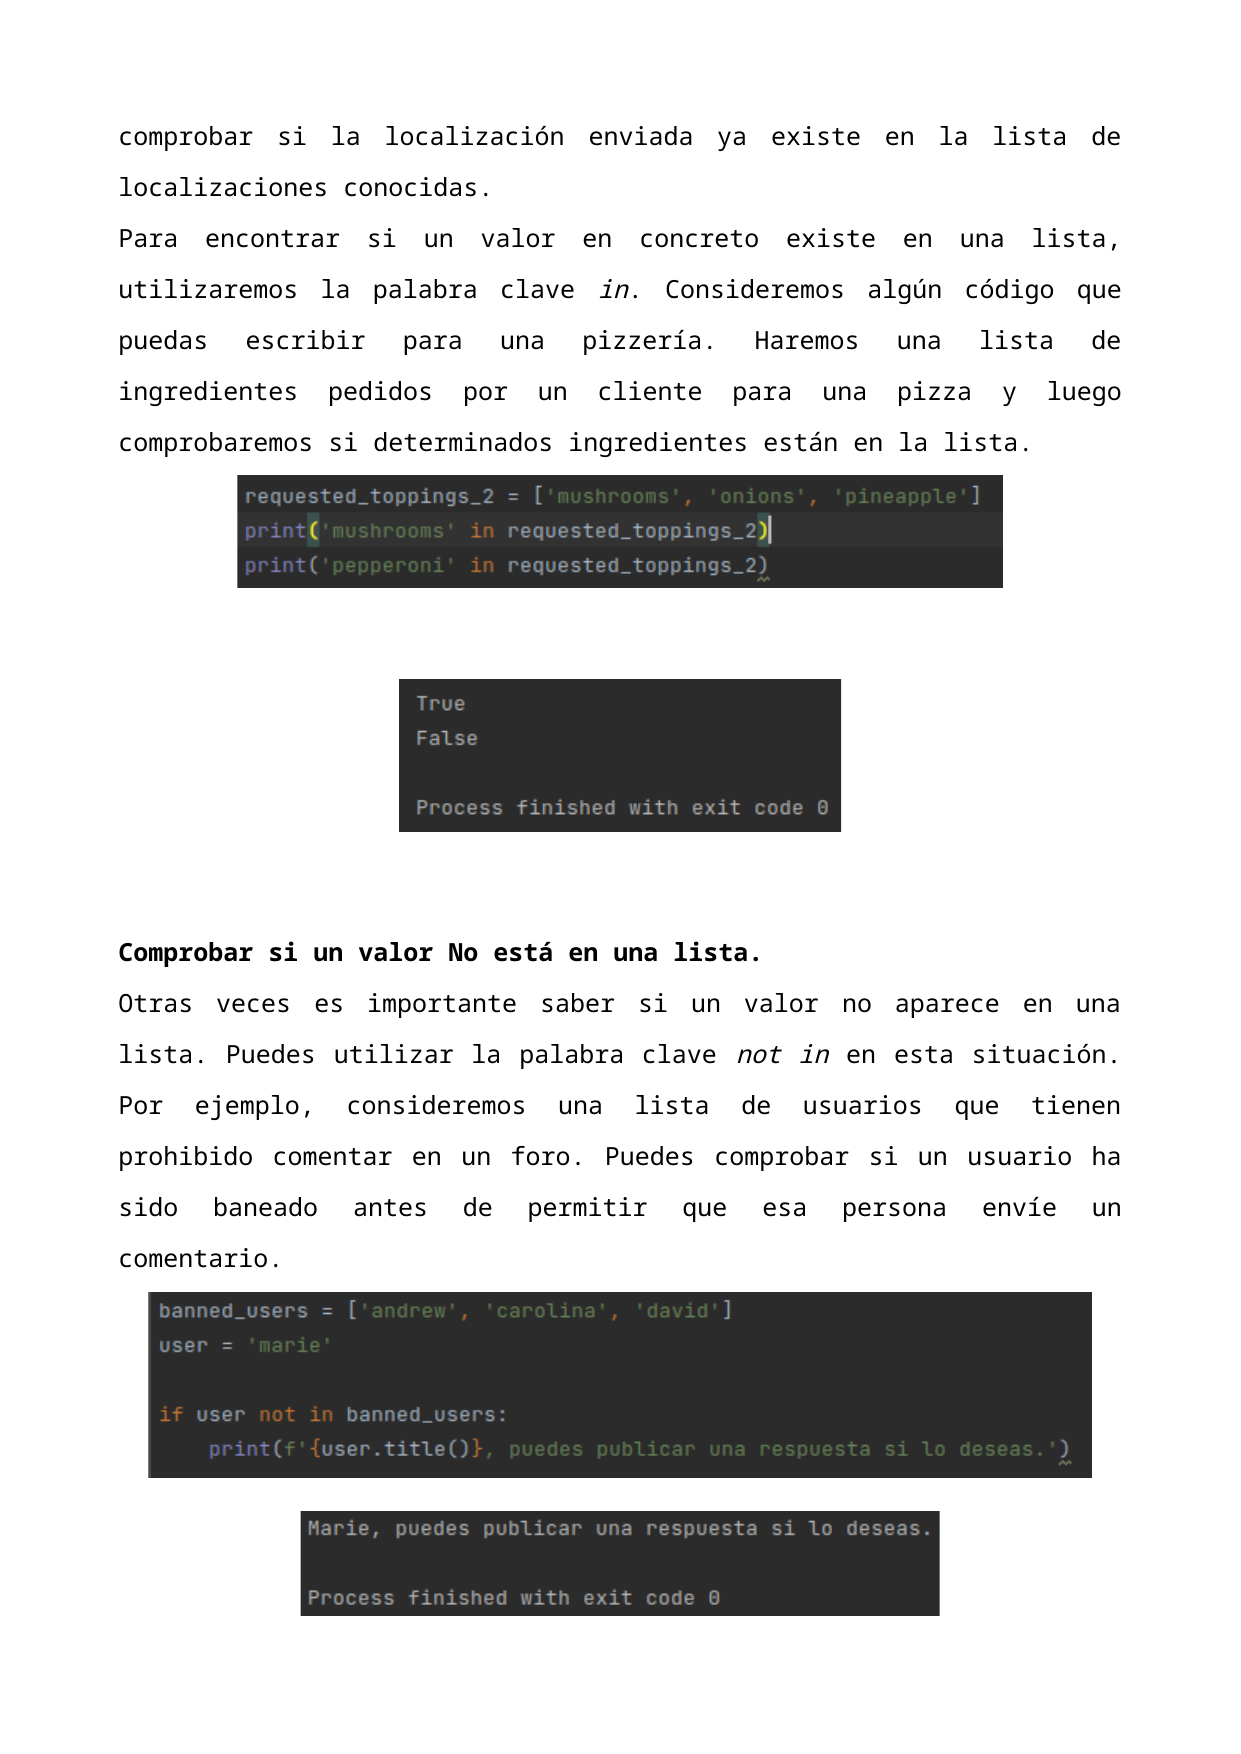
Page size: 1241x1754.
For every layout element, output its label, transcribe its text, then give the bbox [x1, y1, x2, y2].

picture [399, 679, 842, 832]
picture [148, 1292, 1092, 1478]
text Otras veces es importante saber si un valor no aparece en una lista. Puedes utilizar la palabra clave not in en esta situación. Por ejemplo, consideremos una lista de usuarios que tienen prohibido comentar en un foro. Puedes comprobar si un usuario ha sido baneado antes de permitir que esa persona envíe un comentario. [118, 986, 1122, 1275]
text Para encontrar si un valor en concreto existe en una lista, utilizaremos la palabra clave in. Consideremos algún código que puedas escribir para una pizzería. Haremos una lista de ingredientes pedidos por un cliente para una pizza y luego comprobaremos si determinados ingredientes están en la lista. [118, 220, 1122, 458]
text comprobar si la localización enviada ya existe en la lista de localizaciones conocidas. [118, 118, 1122, 203]
picture [237, 475, 1003, 588]
picture [300, 1511, 940, 1616]
text Comprobar si un valor No está en una lista. [118, 935, 1122, 969]
